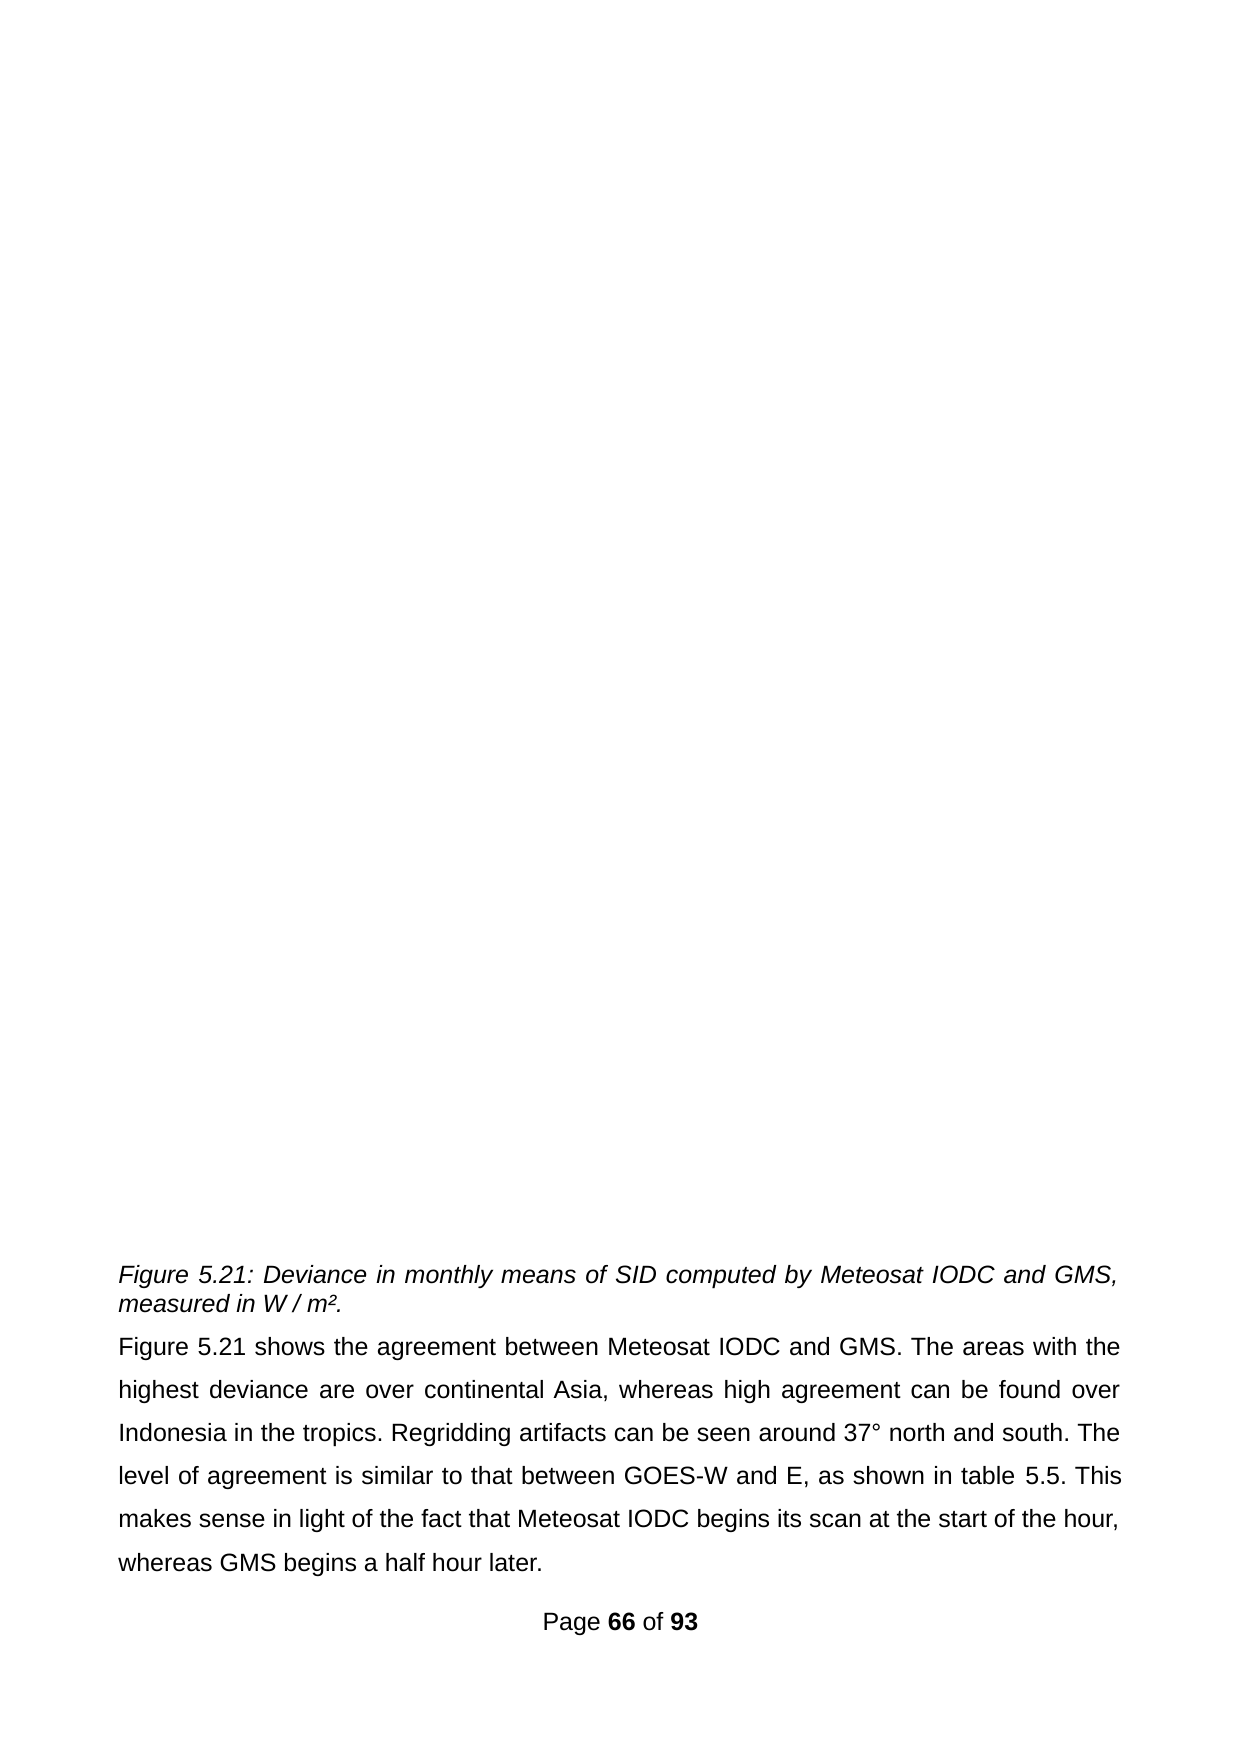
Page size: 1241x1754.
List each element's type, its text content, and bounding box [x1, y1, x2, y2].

text Figure 5.21 shows the agreement between Meteosat IODC and GMS. The areas with the highest deviance are over continental Asia, whereas high agreement can be found over Indonesia in the tropics. Regridding artifacts can be seen around 37° north and south. The level of agreement is similar to that between GOES-W and E, as shown in table 5.5. This makes sense in light of the fact that Meteosat IODC begins its scan at the start of the hour, whereas GMS begins a half hour later. [118, 1318, 1122, 1576]
text [118, 118, 1122, 131]
text Figure 5.21: Deviance in monthly means of SID computed by Meteosat IODC and GMS, measured in W / m². [118, 131, 1122, 1318]
